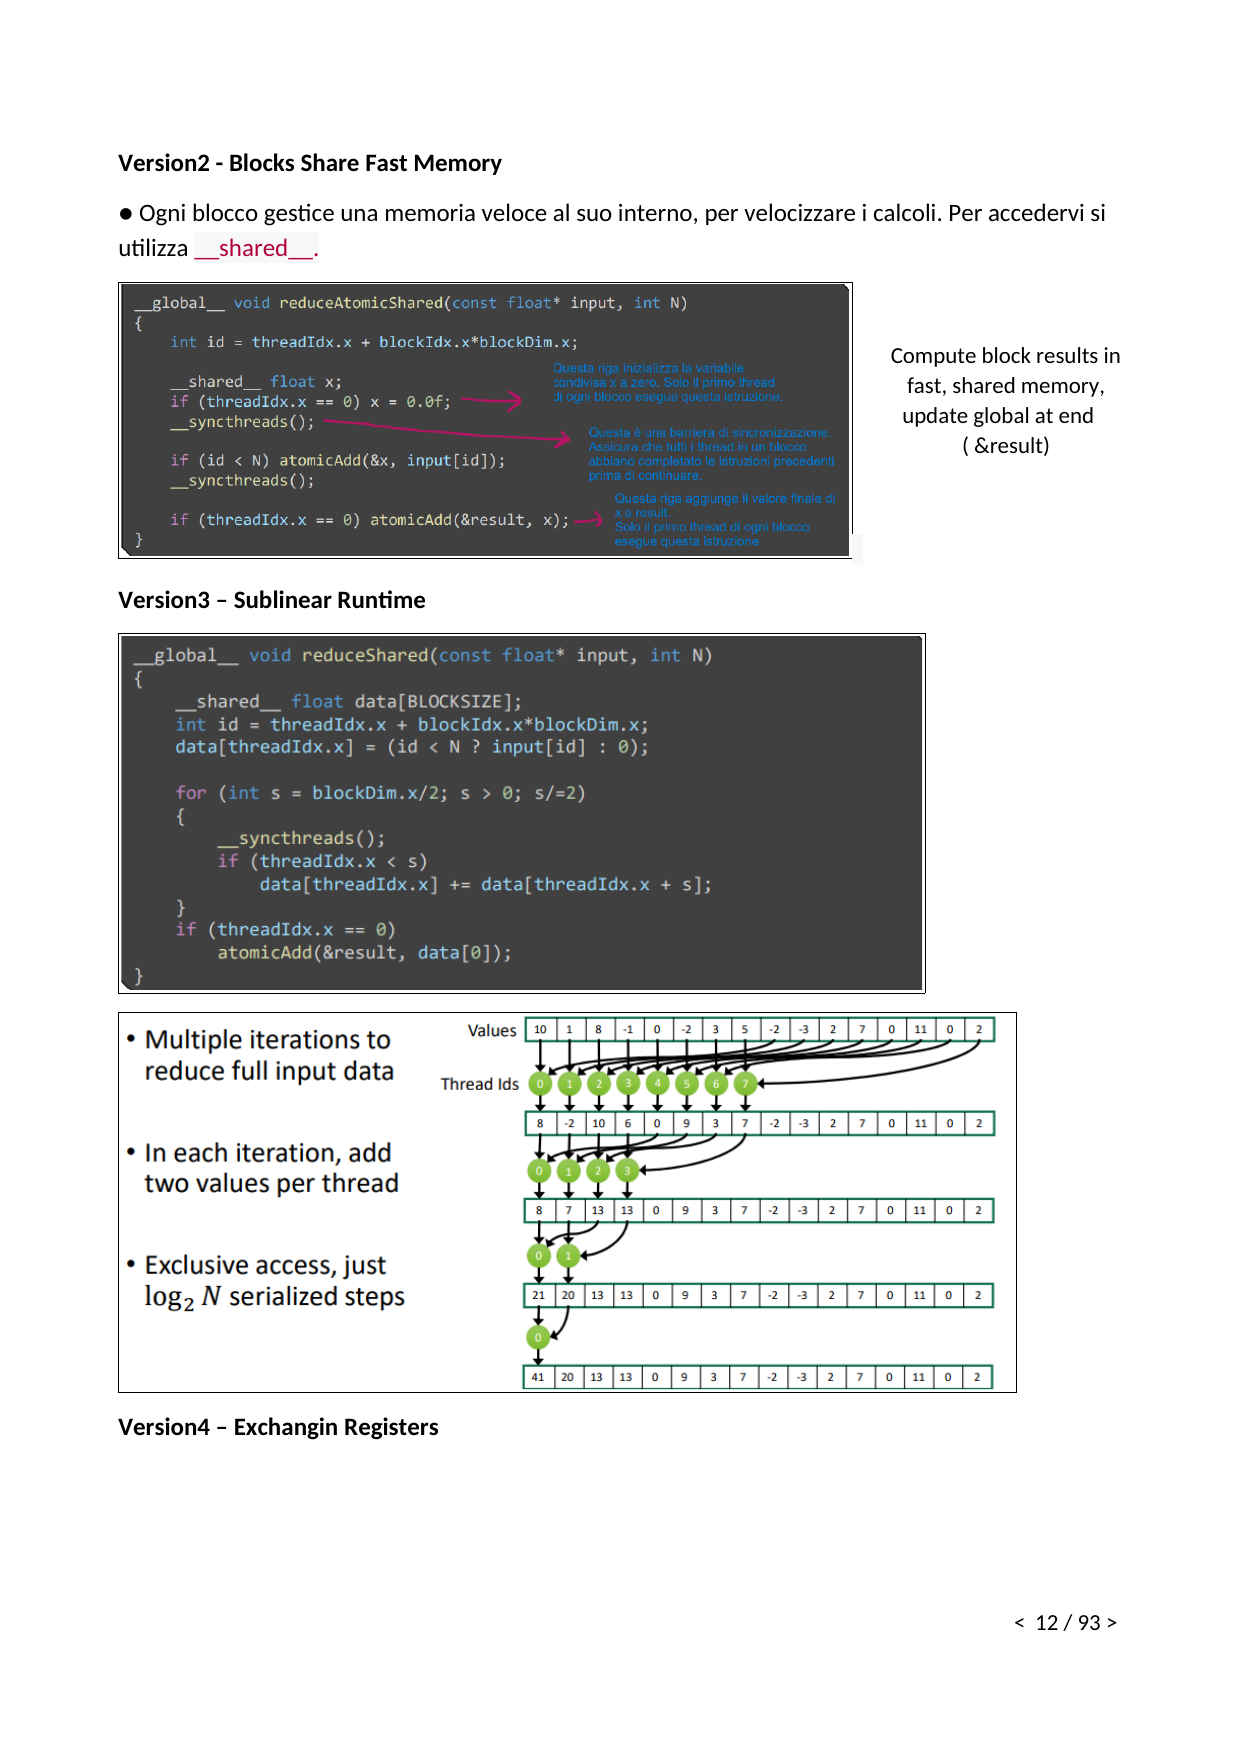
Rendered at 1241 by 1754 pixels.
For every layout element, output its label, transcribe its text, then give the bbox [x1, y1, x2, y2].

picture [121, 636, 923, 990]
text Version3 – Sublinear Runtime [118, 584, 1122, 614]
text Version4 – Exchangin Registers [118, 1412, 1122, 1442]
text Version2 - Blocks Share Fast Memory [118, 148, 1122, 178]
text ● Ogni blocco gestice una memoria veloce al suo interno, per velocizzare i calcoli. Per accedervi si utilizza __shared__. [118, 197, 1122, 263]
picture [121, 1014, 1013, 1390]
picture [121, 284, 849, 556]
